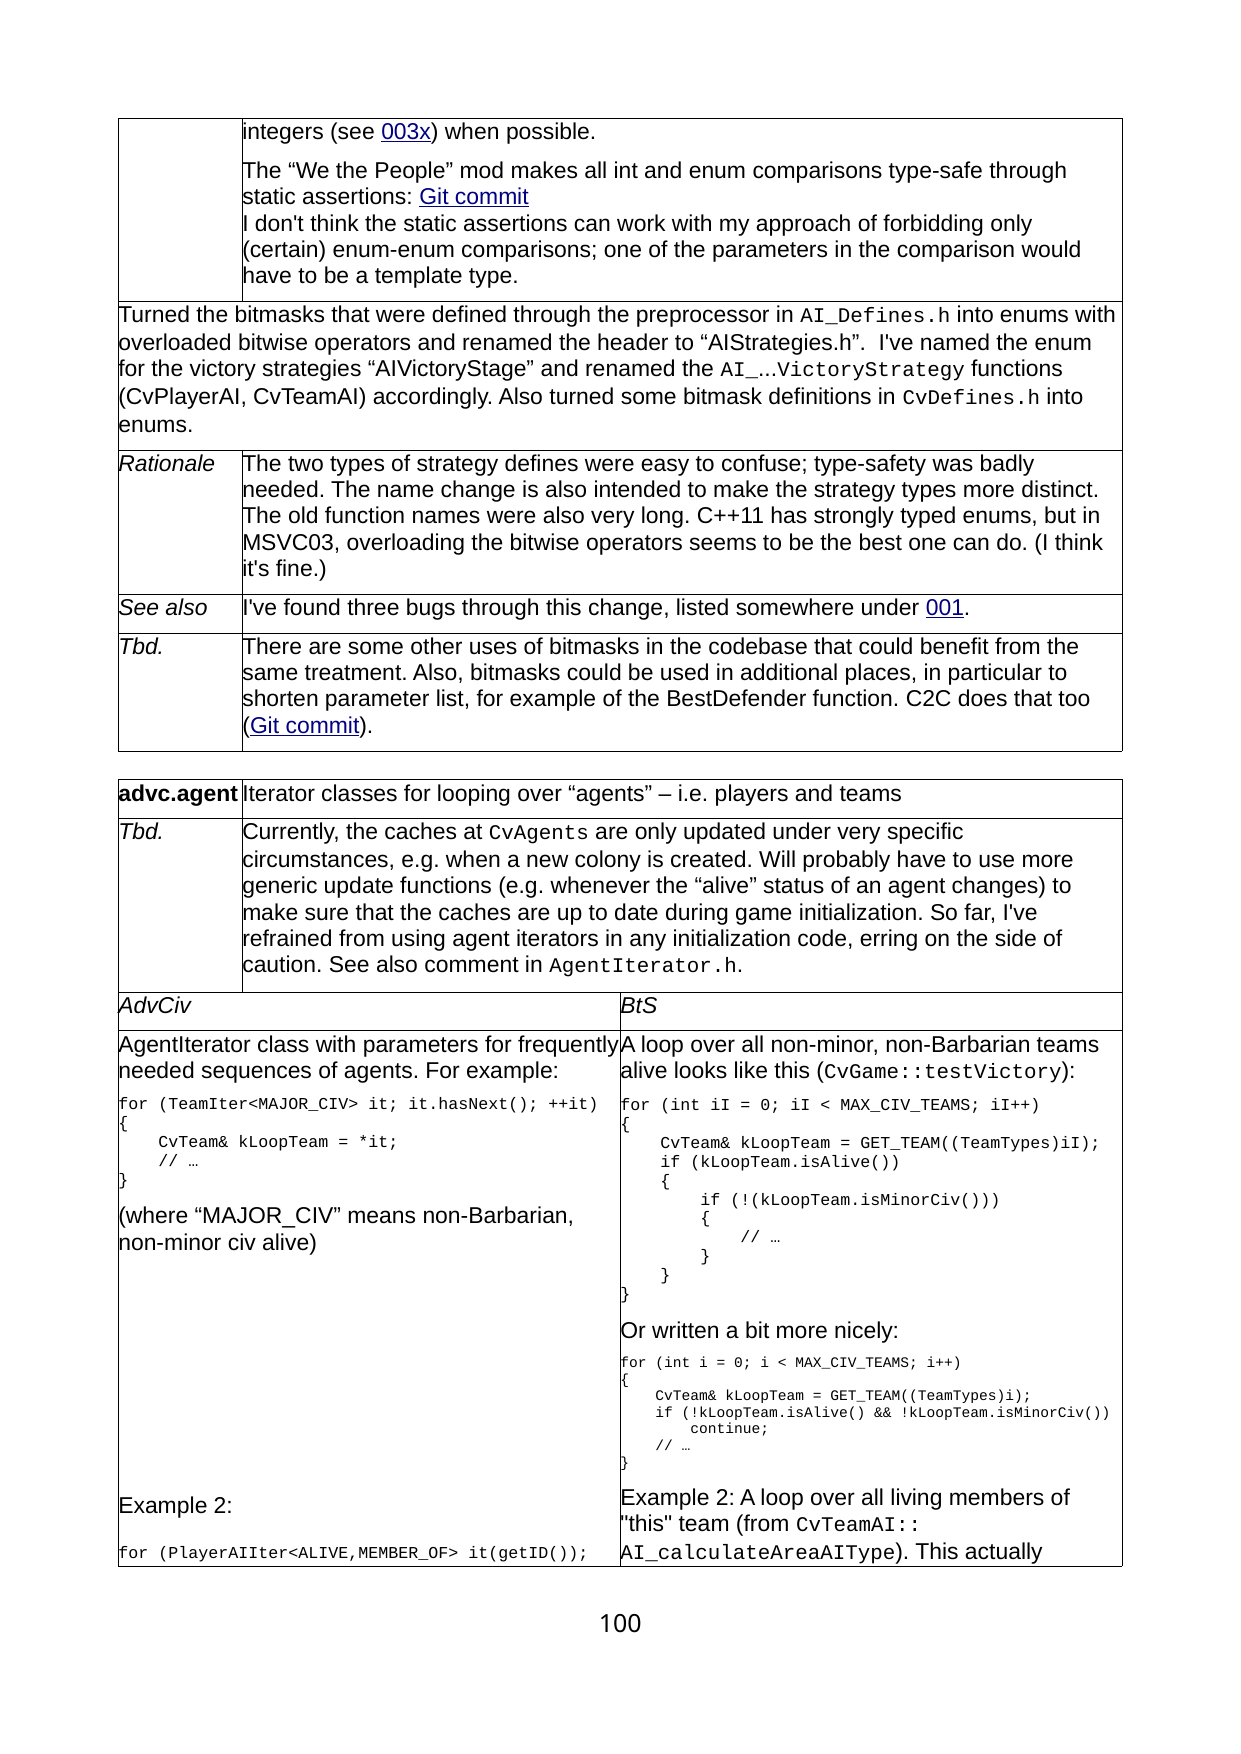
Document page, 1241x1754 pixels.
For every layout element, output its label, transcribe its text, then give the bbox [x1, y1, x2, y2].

table_cell Turned the bitmasks that were defined through the preprocessor in AI_Defines.h into enums with overloaded bitwise operators and renamed the header to “AIStrategies.h”. I've named the enum for the victory strategies “AIVictoryStage” and renamed the AI_...VictoryStrategy functions (CvPlayerAI, CvTeamAI) accordingly. Also turned some bitmask definitions in CvDefines.h into enums. [119, 302, 1122, 449]
table_cell Tbd. [119, 819, 242, 992]
table_cell I've found three bugs through this change, listed somewhere under 001. [243, 595, 1122, 633]
table_cell [119, 119, 242, 301]
table_cell integers (see 003x) when possible. The “We the People” mod makes all int and enum comparisons type-safe through static assertions: Git commit I don't think the static assertions can work with my approach of forbidding only (certain) enum-enum comparisons; one of the parameters in the comparison would have to be a template type. [243, 119, 1122, 301]
table_cell A loop over all non-minor, non-Barbarian teams alive looks like this (CvGame::testVictory): for (int iI = 0; iI < MAX_CIV_TEAMS; iI++) { CvTeam& kLoopTeam = GET_TEAM((TeamTypes)iI); if (kLoopTeam.isAlive()) { if (!(kLoopTeam.isMinorCiv())) { // … } } } Or written a bit more nicely: for (int i = 0; i < MAX_CIV_TEAMS; i++) { CvTeam& kLoopTeam = GET_TEAM((TeamTypes)i); if (!kLoopTeam.isAlive() && !kLoopTeam.isMinorCiv()) continue; // … } Example 2: A loop over all living members of "this" team (from CvTeamAI:: AI_calculateAreaAIType). This actually [621, 1031, 1122, 1566]
table_cell AgentIterator class with parameters for frequently needed sequences of agents. For example: for (TeamIter<MAJOR_CIV> it; it.hasNext(); ++it) { CvTeam& kLoopTeam = *it; // … } (where “MAJOR_CIV” means non-Barbarian, non-minor civ alive) Example 2: for (PlayerAIIter<ALIVE,MEMBER_OF> it(getID()); [119, 1031, 620, 1566]
table_cell The two types of strategy defines were easy to confuse; type-safety was badly needed. The name change is also intended to make the strategy types more distinct. The old function names were also very long. C++11 has strongly typed enums, but in MSVC03, overloading the bitwise operators seems to be the best one can do. (I think it's fine.) [243, 451, 1122, 594]
table_cell Tbd. [119, 634, 242, 751]
table_cell Currently, the caches at CvAgents are only updated under very specific circumstances, e.g. when a new colony is created. Will probably have to use more generic update functions (e.g. whenever the “alive” status of an agent changes) to make sure that the caches are up to date during game initialization. So far, I've refrained from using agent iterators in any initialization code, erring on the side of caution. See also comment in AgentIterator.h. [243, 819, 1122, 992]
table_header advc.agent [119, 780, 242, 818]
table_cell See also [119, 595, 242, 633]
table_cell There are some other uses of bitmasks in the codebase that could benefit from the same treatment. Also, bitmasks could be used in additional places, in particular to shorten parameter list, for example of the BestDefender function. C2C does that too (Git commit). [243, 634, 1122, 751]
table_header Iterator classes for looping over “agents” – i.e. players and teams [243, 780, 1122, 818]
table_cell AdvCiv [119, 993, 620, 1030]
table_cell Rationale [119, 451, 242, 594]
table_cell BtS [621, 993, 1122, 1030]
